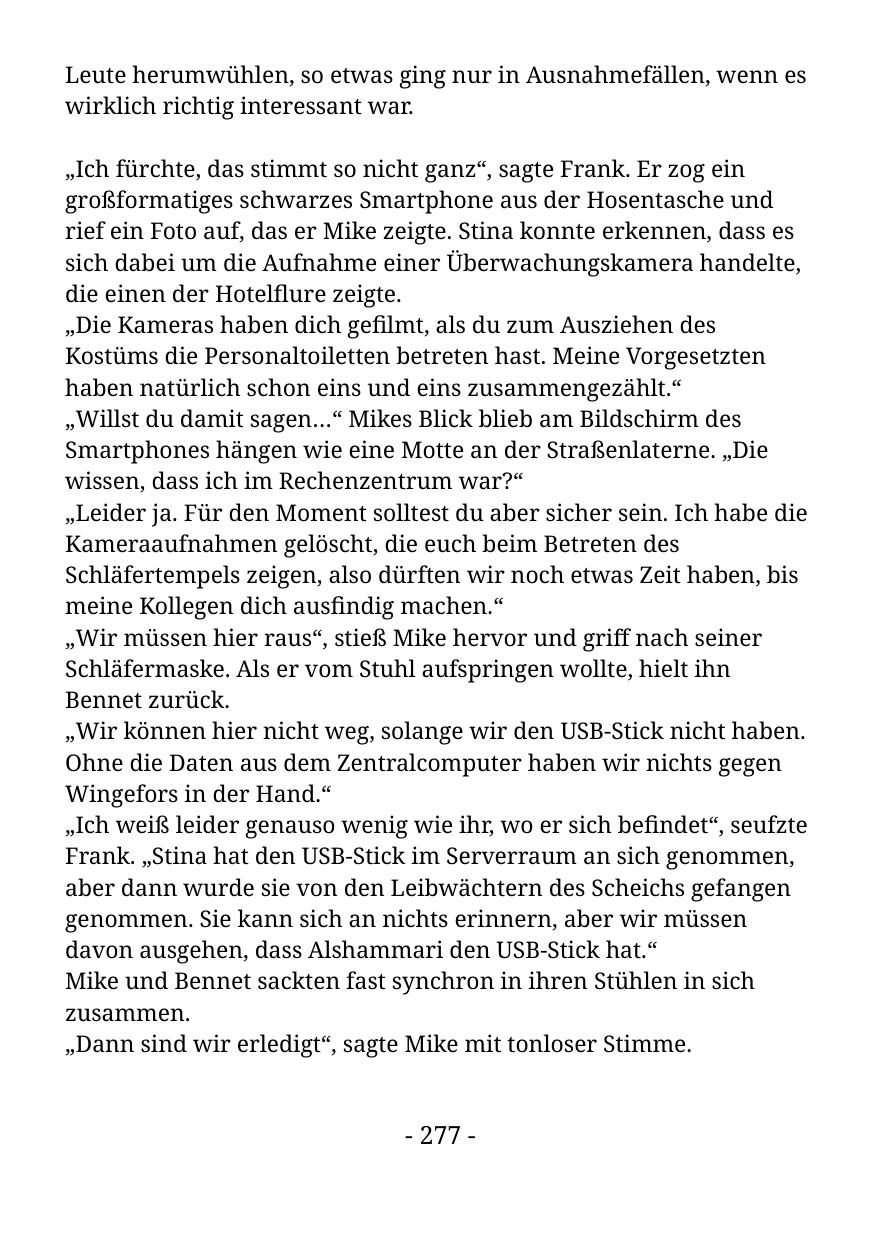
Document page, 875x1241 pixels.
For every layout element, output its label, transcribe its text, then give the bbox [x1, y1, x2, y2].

text Leute herumwühlen, so etwas ging nur in Ausnahmefällen, wenn es wirklich richtig interessant war. [65, 59, 809, 122]
text „Ich fürchte, das stimmt so nicht ganz“, sagte Frank. Er zog ein großformatiges schwarzes Smartphone aus der Hosentasche und rief ein Foto auf, das er Mike zeigte. Stina konnte erkennen, dass es sich dabei um die Aufnahme einer Überwachungskamera handelte, die einen der Hotelflure zeigte. „Die Kameras haben dich gefilmt, als du zum Ausziehen des Kostüms die Personaltoiletten betreten hast. Meine Vorgesetzten haben natürlich schon eins und eins zusammengezählt.“ „Willst du damit sagen…“ Mikes Blick blieb am Bildschirm des Smartphones hängen wie eine Motte an der Straßenlaterne. „Die wissen, dass ich im Rechenzentrum war?“ „Leider ja. Für den Moment solltest du aber sicher sein. Ich habe die Kameraaufnahmen gelöscht, die euch beim Betreten des Schläfertempels zeigen, also dürften wir noch etwas Zeit haben, bis meine Kollegen dich ausfindig machen.“ „Wir müssen hier raus“, stieß Mike hervor und griff nach seiner Schläfermaske. Als er vom Stuhl aufspringen wollte, hielt ihn Bennet zurück. „Wir können hier nicht weg, solange wir den USB-Stick nicht haben. Ohne die Daten aus dem Zentralcomputer haben wir nichts gegen Wingefors in der Hand.“ „Ich weiß leider genauso wenig wie ihr, wo er sich befindet“, seufzte Frank. „Stina hat den USB-Stick im Serverraum an sich genommen, aber dann wurde sie von den Leibwächtern des Scheichs gefangen genommen. Sie kann sich an nichts erinnern, aber wir müssen davon ausgehen, dass Alshammari den USB-Stick hat.“ Mike und Bennet sackten fast synchron in ihren Stühlen in sich zusammen. „Dann sind wir erledigt“, sagte Mike mit tonloser Stimme. [65, 153, 809, 1059]
